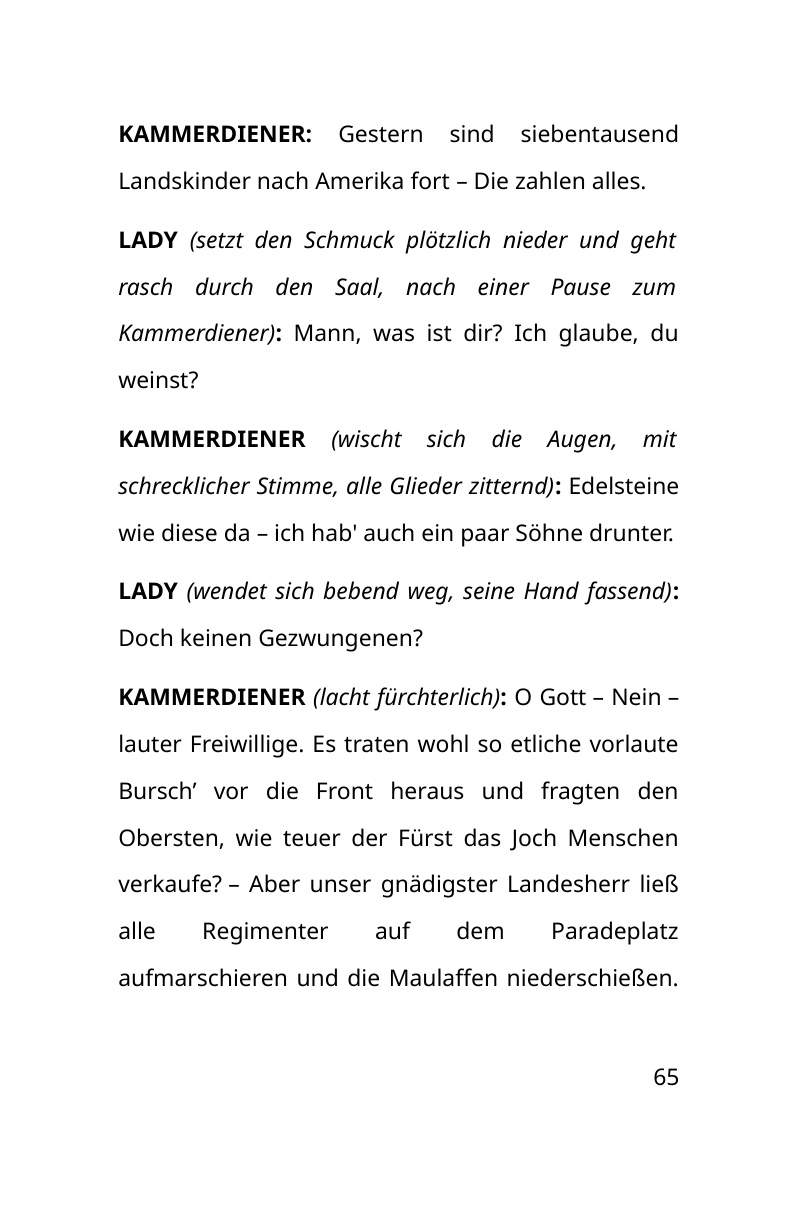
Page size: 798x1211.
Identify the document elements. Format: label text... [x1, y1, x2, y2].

text LADY (wendet sich bebend weg, seine Hand fassend): Doch keinen Gezwungenen? [118, 575, 679, 653]
text KAMMERDIENER (wischt sich die Augen, mit schrecklicher Stimme, alle Glieder zitternd): Edelsteine wie diese da – ich hab' auch ein paar Söhne drunter. [118, 423, 679, 548]
text KAMMERDIENER (lacht fürchterlich): O Gott – Nein – lauter Freiwillige. Es traten wohl so etliche vorlaute Bursch’ vor die Front heraus und fragten den Obersten, wie teuer der Fürst das Joch Menschen verkaufe? – Aber unser gnädigster Landesherr ließ alle Regimenter auf dem Paradeplatz aufmarschieren und die Maulaffen niederschießen. [118, 681, 679, 993]
text LADY (setzt den Schmuck plötzlich nieder und geht rasch durch den Saal, nach einer Pause zum Kammerdiener): Mann, was ist dir? Ich glaube, du weinst? [118, 224, 679, 396]
text KAMMERDIENER: Gestern sind siebentausend Landskinder nach Amerika fort – Die zahlen alles. [118, 118, 679, 196]
